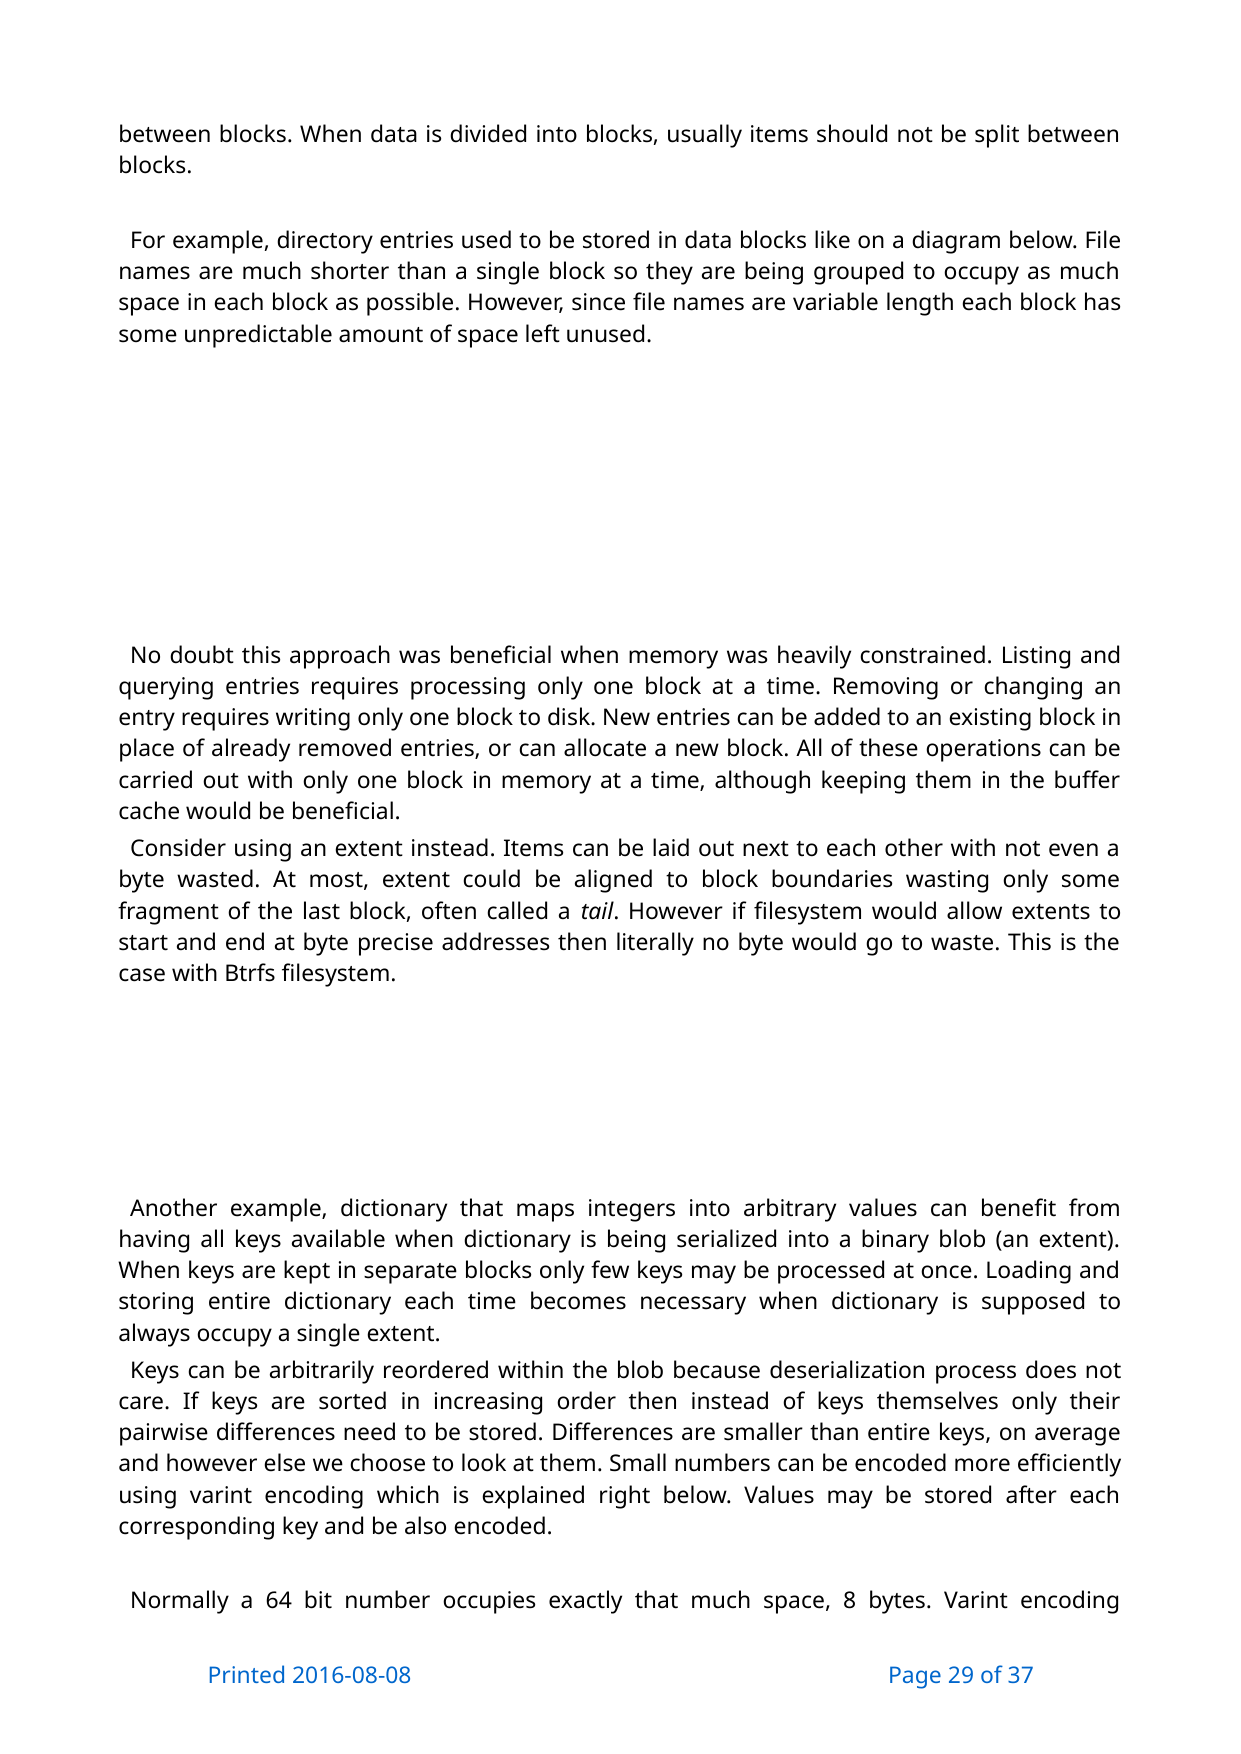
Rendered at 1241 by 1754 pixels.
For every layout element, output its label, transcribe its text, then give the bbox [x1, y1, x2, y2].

text between blocks. When data is divided into blocks, usually items should not be split between blocks. [118, 118, 1122, 181]
text Keys can be arbitrarily reordered within the blob because deserialization process does not care. If keys are sorted in increasing order then instead of keys themselves only their pairwise differences need to be stored. Differences are smaller than entire keys, on average and however else we choose to look at them. Small numbers can be encoded more efficiently using varint encoding which is explained right below. Values may be stored after each corresponding key and be also encoded. [118, 1354, 1122, 1541]
text Normally a 64 bit number occupies exactly that much space, 8 bytes. Varint encoding [118, 1584, 1122, 1616]
text For example, directory entries used to be stored in data blocks like on a diagram below. File names are much shorter than a single block so they are being grouped to occupy as much space in each block as possible. However, since file names are variable length each block has some unpredictable amount of space left unused. [118, 224, 1122, 349]
text Consider using an extent instead. Items can be laid out next to each other with not even a byte wasted. At most, extent could be aligned to block boundaries wasting only some fragment of the last block, often called a tail. However if filesystem would allow extents to start and end at byte precise addresses then literally no byte would go to waste. This is the case with Btrfs filesystem. [118, 832, 1122, 988]
text No doubt this approach was beneficial when memory was heavily constrained. Listing and querying entries requires processing only one block at a time. Removing or changing an entry requires writing only one block to disk. New entries can be added to an existing block in place of already removed entries, or can allocate a new block. All of these operations can be carried out with only one block in memory at a time, although keeping them in the buffer cache would be beneficial. [118, 639, 1122, 826]
text Another example, dictionary that maps integers into arbitrary values can benefit from having all keys available when dictionary is being serialized into a binary blob (an extent). When keys are kept in separate blocks only few keys may be processed at once. Loading and storing entire dictionary each time becomes necessary when dictionary is supposed to always occupy a single extent. [118, 1191, 1122, 1348]
